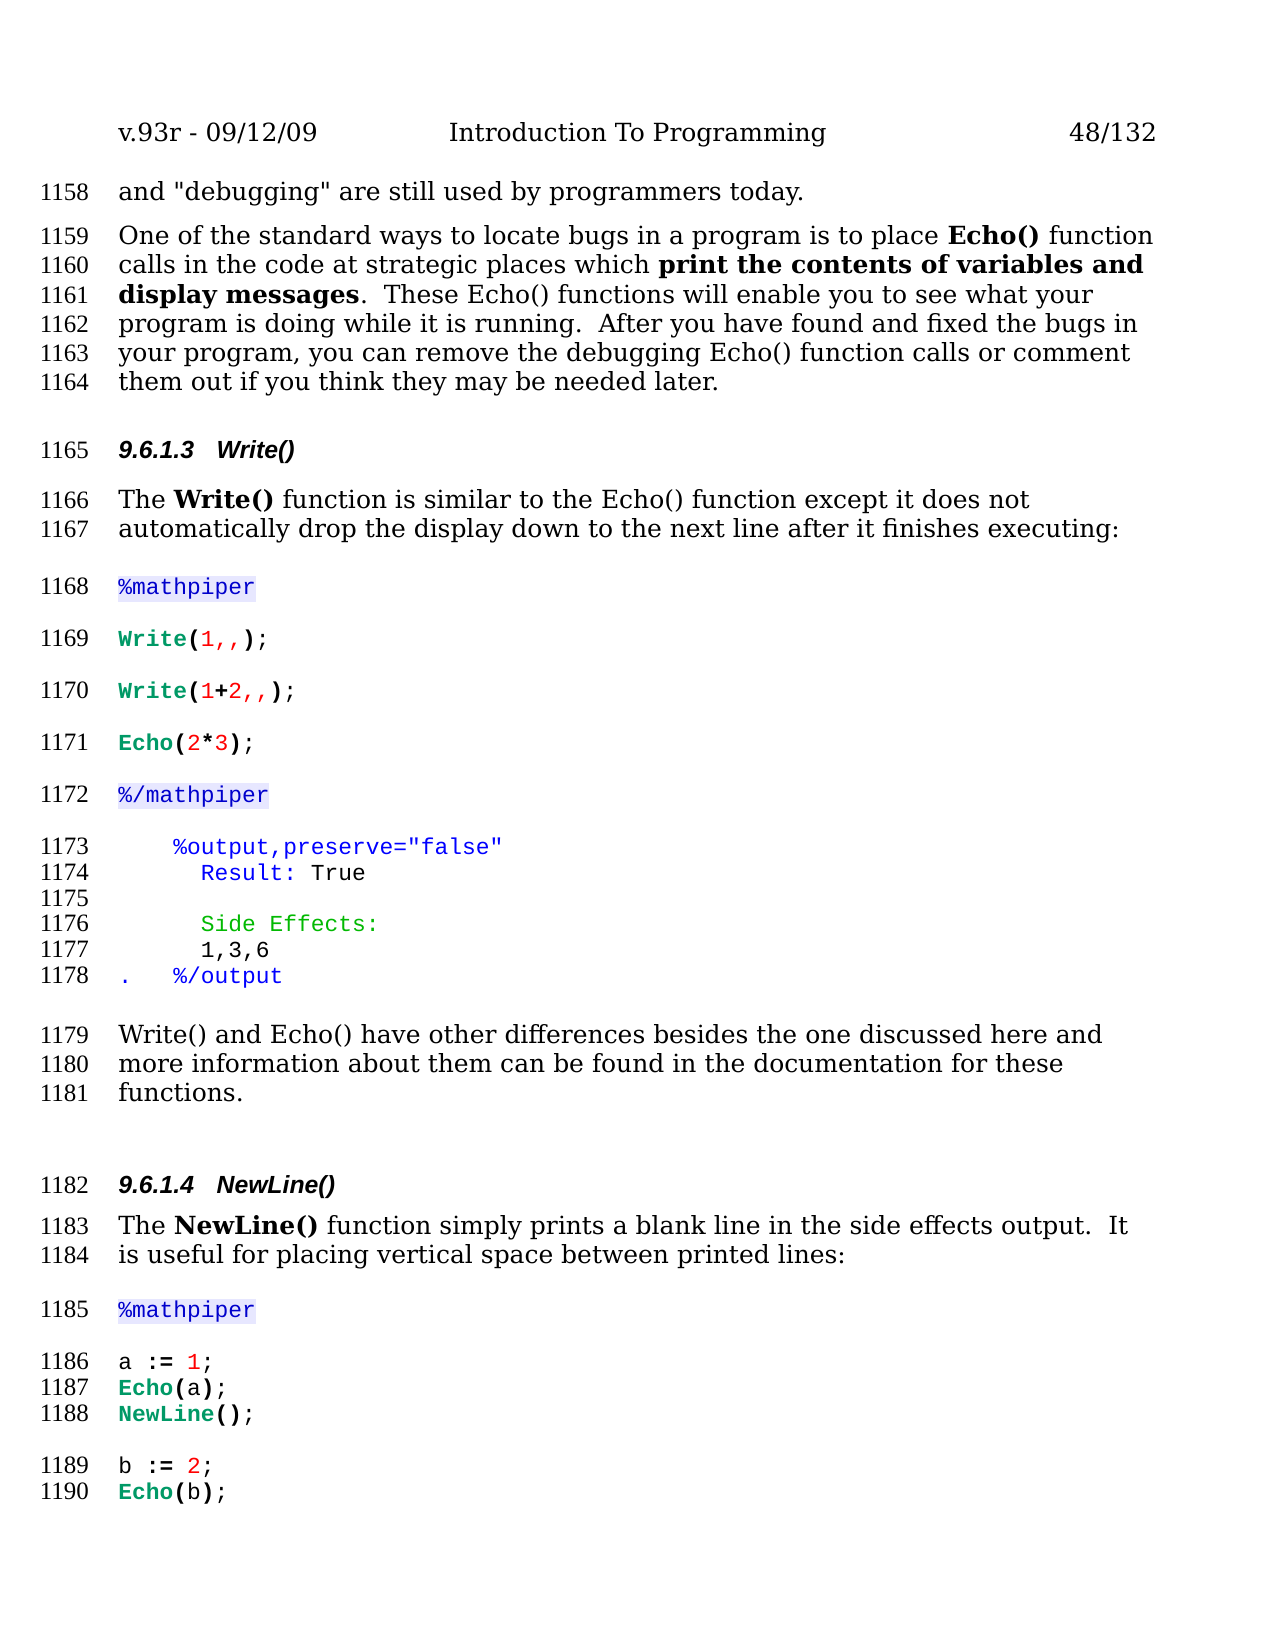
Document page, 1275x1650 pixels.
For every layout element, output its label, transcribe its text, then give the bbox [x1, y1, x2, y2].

text Side Effects: [118, 913, 1157, 939]
text Write() and Echo() have other differences besides the one discussed here and more information about them can be found in the documentation for these functions. [118, 1020, 1157, 1108]
text . %/output [118, 965, 1157, 991]
text Write(1+2,,); [118, 679, 1157, 705]
text The Write() function is similar to the Echo() function except it does not automatically drop the display down to the next line after it finishes executing: [118, 485, 1157, 544]
text %output,preserve="false" [118, 835, 1157, 861]
text Result: True [118, 861, 1157, 887]
text Echo(2*3); [118, 731, 1157, 757]
text One of the standard ways to locate bugs in a program is to place Echo() function calls in the code at strategic places which print the contents of variables and display messages. These Echo() functions will enable you to see what your program is doing while it is running. After you have found and fixed the bugs in your program, you can remove the debugging Echo() function calls or comment them out if you think they may be needed later. [118, 221, 1157, 397]
text a := 1; [118, 1351, 1157, 1376]
text and "debugging" are still used by programmers today. [118, 177, 1157, 206]
text NewLine(); [118, 1402, 1157, 1428]
text Echo(a); [118, 1376, 1157, 1402]
text The NewLine() function simply prints a blank line in the side effects output. It is useful for placing vertical space between printed lines: [118, 1211, 1157, 1269]
text 1,3,6 [118, 939, 1157, 965]
text %/mathpiper [118, 783, 1157, 809]
text Write(1,,); [118, 627, 1157, 653]
text Echo(b); [118, 1480, 1157, 1506]
text %mathpiper [118, 576, 1157, 602]
text b := 2; [118, 1454, 1157, 1480]
subtitle Write() [118, 436, 1157, 464]
subtitle NewLine() [118, 1170, 1157, 1199]
text %mathpiper [118, 1299, 1157, 1324]
